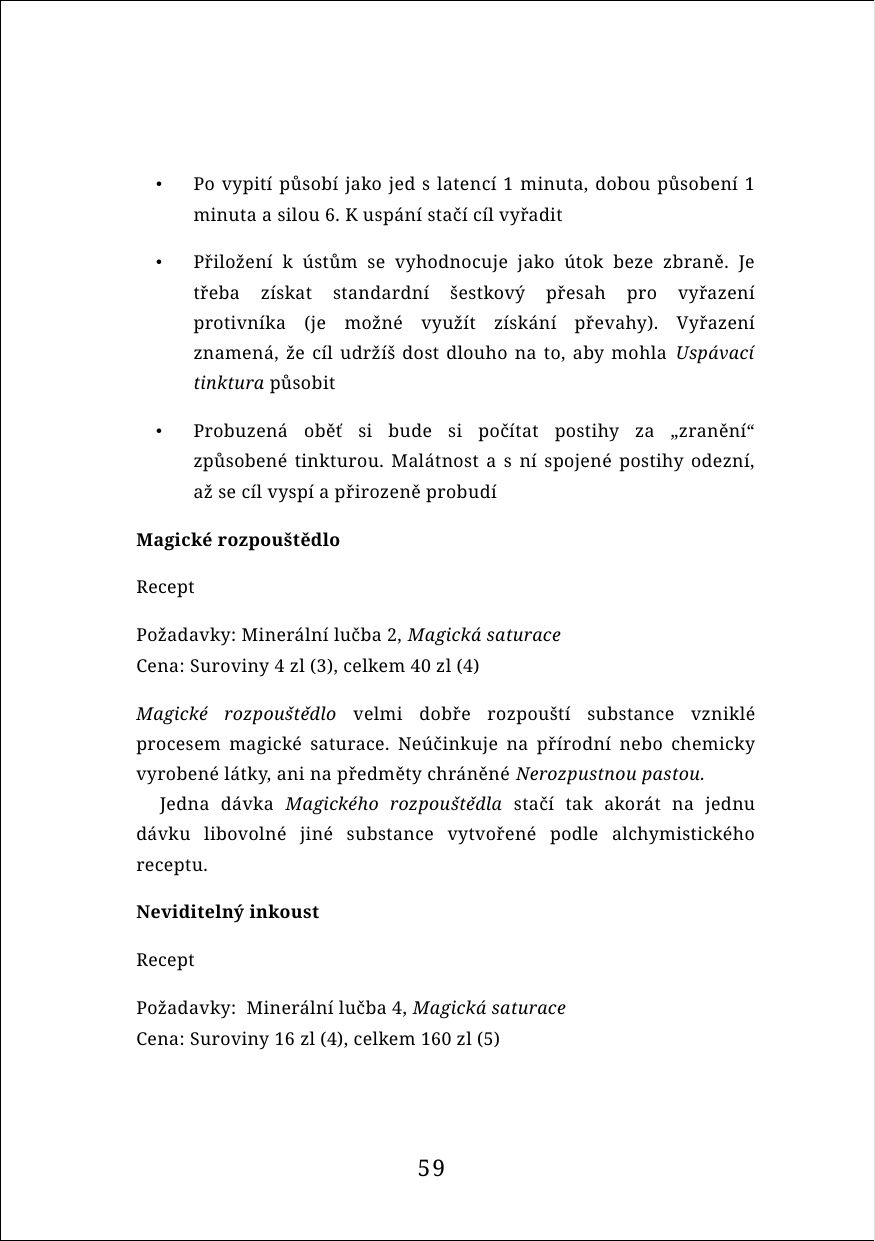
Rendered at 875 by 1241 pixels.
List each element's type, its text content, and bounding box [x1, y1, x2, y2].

text Recept [136, 948, 756, 972]
list Přiložení k ústům se vyhodnocuje jako útok beze zbraně. Je třeba získat standardní šestkový přesah pro vyřazení protivníka (je možné využít získání převahy). Vyřazení znamená, že cíl udržíš dost dlouho na to, aby mohla Uspávací tinktura působit [156, 250, 756, 395]
text Recept [136, 575, 756, 599]
list Probuzená oběť si bude si počítat postihy za „zranění“ způsobené tinkturou. Malátnost a s ní spojené postihy odezní, až se cíl vyspí a přirozeně probudí [156, 419, 756, 503]
text Magické rozpouštědlo velmi dobře rozpouští substance vzniklé procesem magické saturace. Neúčinkuje na přírodní nebo chemicky vyrobené látky, ani na předměty chráněné Nerozpustnou pastou. Jedna dávka Magického rozpouštědla stačí tak akorát na jednu dávku libovolné jiné substance vytvořené podle alchymistického receptu. [136, 701, 756, 876]
text Požadavky: Minerální lučba 4, Magická saturace Cena: Suroviny 16 zl (4), celkem 160 zl (5) [136, 996, 756, 1050]
text Neviditelný inkoust [136, 900, 756, 924]
text Magické rozpouštědlo [136, 527, 756, 551]
text Požadavky: Minerální lučba 2, Magická saturace Cena: Suroviny 4 zl (3), celkem 40 zl (4) [136, 623, 756, 677]
list Po vypití působí jako jed s latencí 1 minuta, dobou působení 1 minuta a silou 6. K uspání stačí cíl vyřadit [156, 172, 756, 226]
